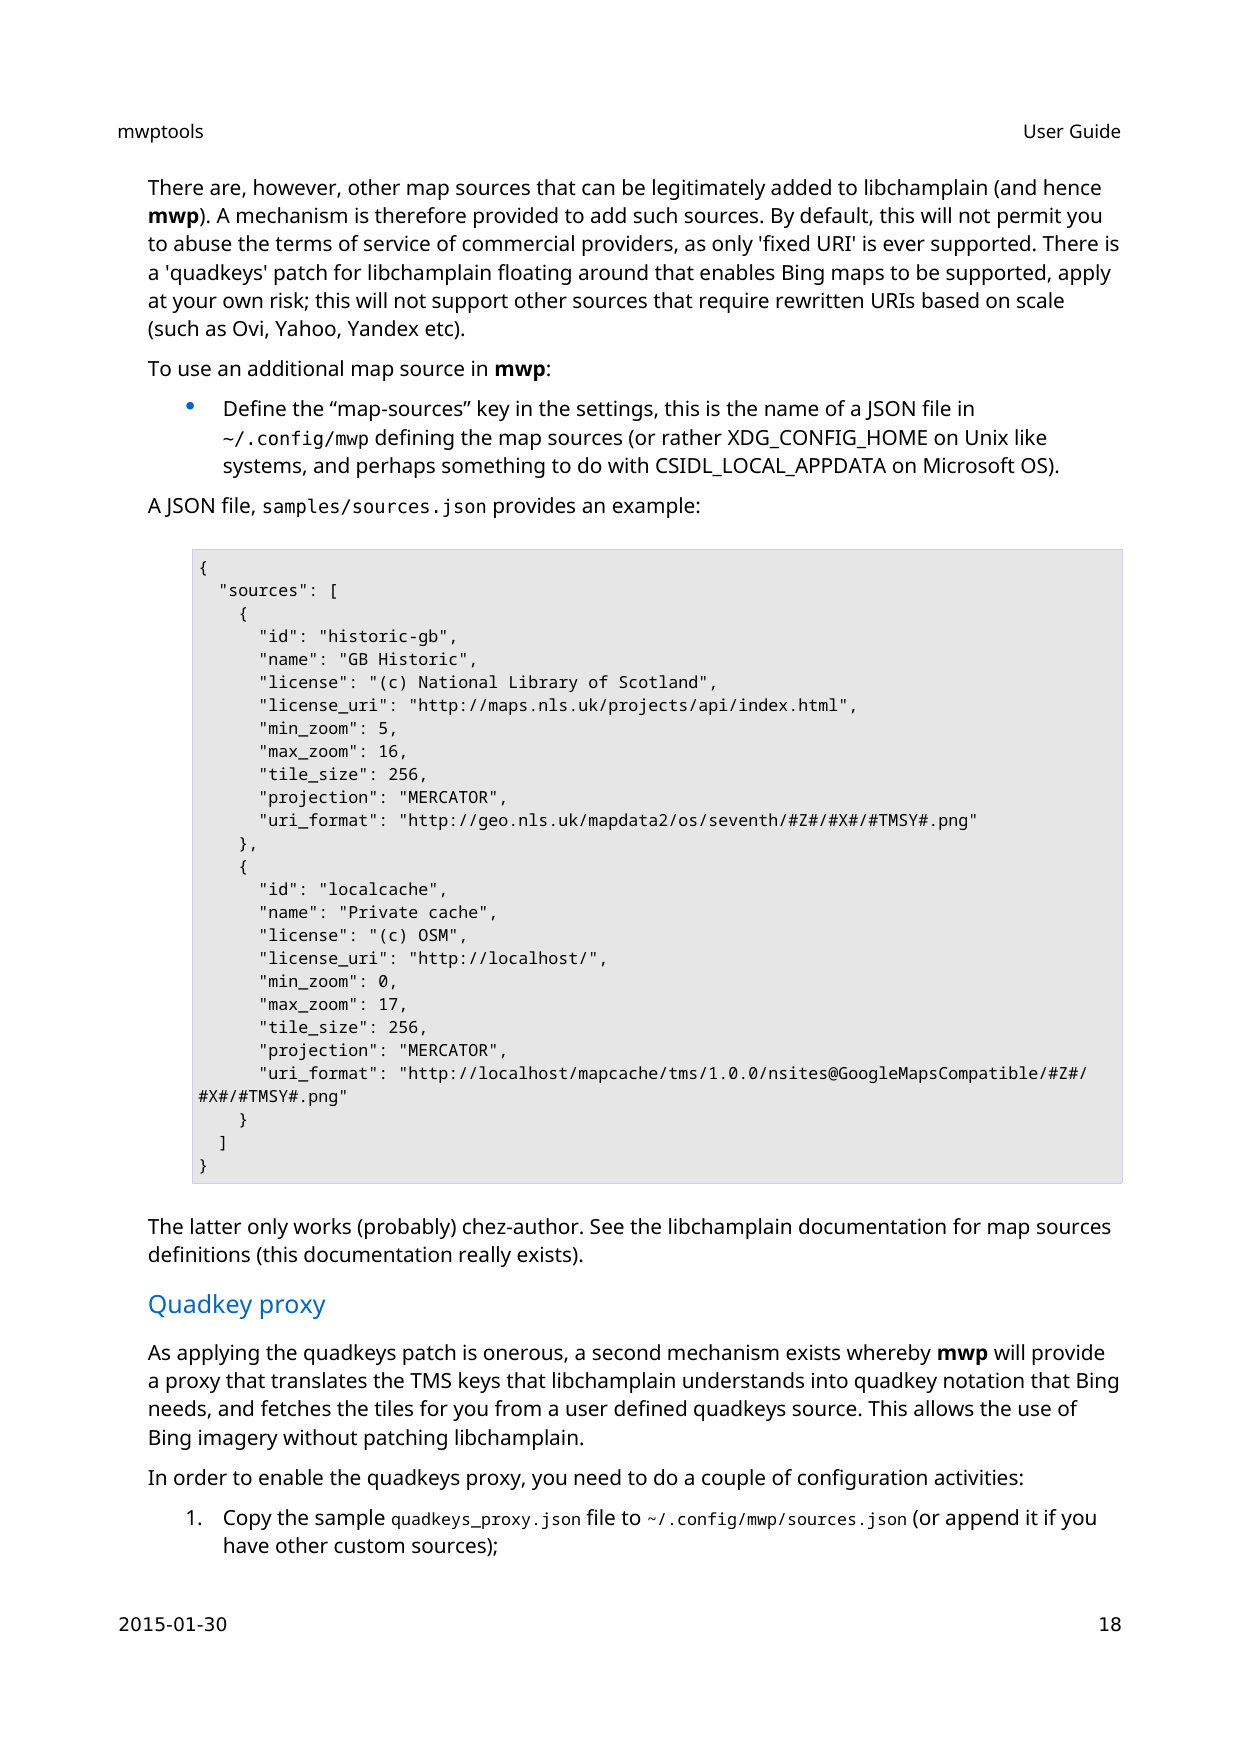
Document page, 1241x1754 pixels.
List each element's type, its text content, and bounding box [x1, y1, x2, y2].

text "projection": "MERCATOR", [193, 1032, 1122, 1056]
text ] [193, 1124, 1122, 1148]
text "license": "(c) National Library of Scotland", [193, 664, 1122, 687]
text "license_uri": "http://maps.nls.uk/projects/api/index.html", [193, 687, 1122, 710]
list Copy the sample quadkeys_proxy.json file to ~/.config/mwp/sources.json (or append it if you have other custom sources); [185, 1503, 1122, 1559]
text "min_zoom": 5, [193, 710, 1122, 733]
text "uri_format": "http://localhost/mapcache/tms/1.0.0/nsites@GoogleMapsCompatible/#Z#/#X#/#TMSY#.png" [193, 1056, 1122, 1102]
text "tile_size": 256, [193, 1009, 1122, 1032]
text "name": "GB Historic", [193, 641, 1122, 664]
text "sources": [ [193, 572, 1122, 595]
text }, [193, 825, 1122, 848]
list Define the “map-sources” key in the settings, this is the name of a JSON file in ~/.config/mwp defining the map sources (or rather XDG_CONFIG_HOME on Unix like systems, and perhaps something to do with CSIDL_LOCAL_APPDATA on Microsoft OS). [185, 394, 1122, 479]
text There are, however, other map sources that can be legitimately added to libchamplain (and hence mwp). A mechanism is therefore provided to add such sources. By default, this will not permit you to abuse the terms of service of commercial providers, as only 'fixed URI' is ever supported. There is a 'quadkeys' patch for libchamplain floating around that enables Bing maps to be supported, apply at your own risk; this will not support other sources that require rewritten URIs based on scale (such as Ovi, Yahoo, Yandex etc). [148, 173, 1122, 342]
text { [193, 595, 1122, 618]
text "projection": "MERCATOR", [193, 779, 1122, 802]
subtitle Quadkey proxy [148, 1286, 1122, 1320]
text { [193, 848, 1122, 871]
text "name": "Private cache", [193, 894, 1122, 917]
text "max_zoom": 16, [193, 733, 1122, 756]
text "min_zoom": 0, [193, 963, 1122, 986]
text "license_uri": "http://localhost/", [193, 940, 1122, 963]
text The latter only works (probably) chez-author. See the libchamplain documentation for map sources definitions (this documentation really exists). [148, 1212, 1122, 1269]
text "id": "localcache", [193, 871, 1122, 894]
text } [193, 1102, 1122, 1124]
text { [193, 550, 1122, 572]
text To use an additional map source in mwp: [148, 354, 1122, 383]
text "tile_size": 256, [193, 756, 1122, 779]
text "uri_format": "http://geo.nls.uk/mapdata2/os/seventh/#Z#/#X#/#TMSY#.png" [193, 802, 1122, 825]
text "license": "(c) OSM", [193, 917, 1122, 940]
text As applying the quadkeys patch is onerous, a second mechanism exists whereby mwp will provide a proxy that translates the TMS keys that libchamplain understands into quadkey notation that Bing needs, and fetches the tiles for you from a user defined quadkeys source. This allows the use of Bing imagery without patching libchamplain. [148, 1338, 1122, 1451]
text "id": "historic-gb", [193, 618, 1122, 641]
text A JSON file, samples/sources.json provides an example: [148, 491, 1122, 519]
text In order to enable the quadkeys proxy, you need to do a couple of configuration activities: [148, 1463, 1122, 1491]
text } [193, 1148, 1122, 1183]
text "max_zoom": 17, [193, 986, 1122, 1009]
